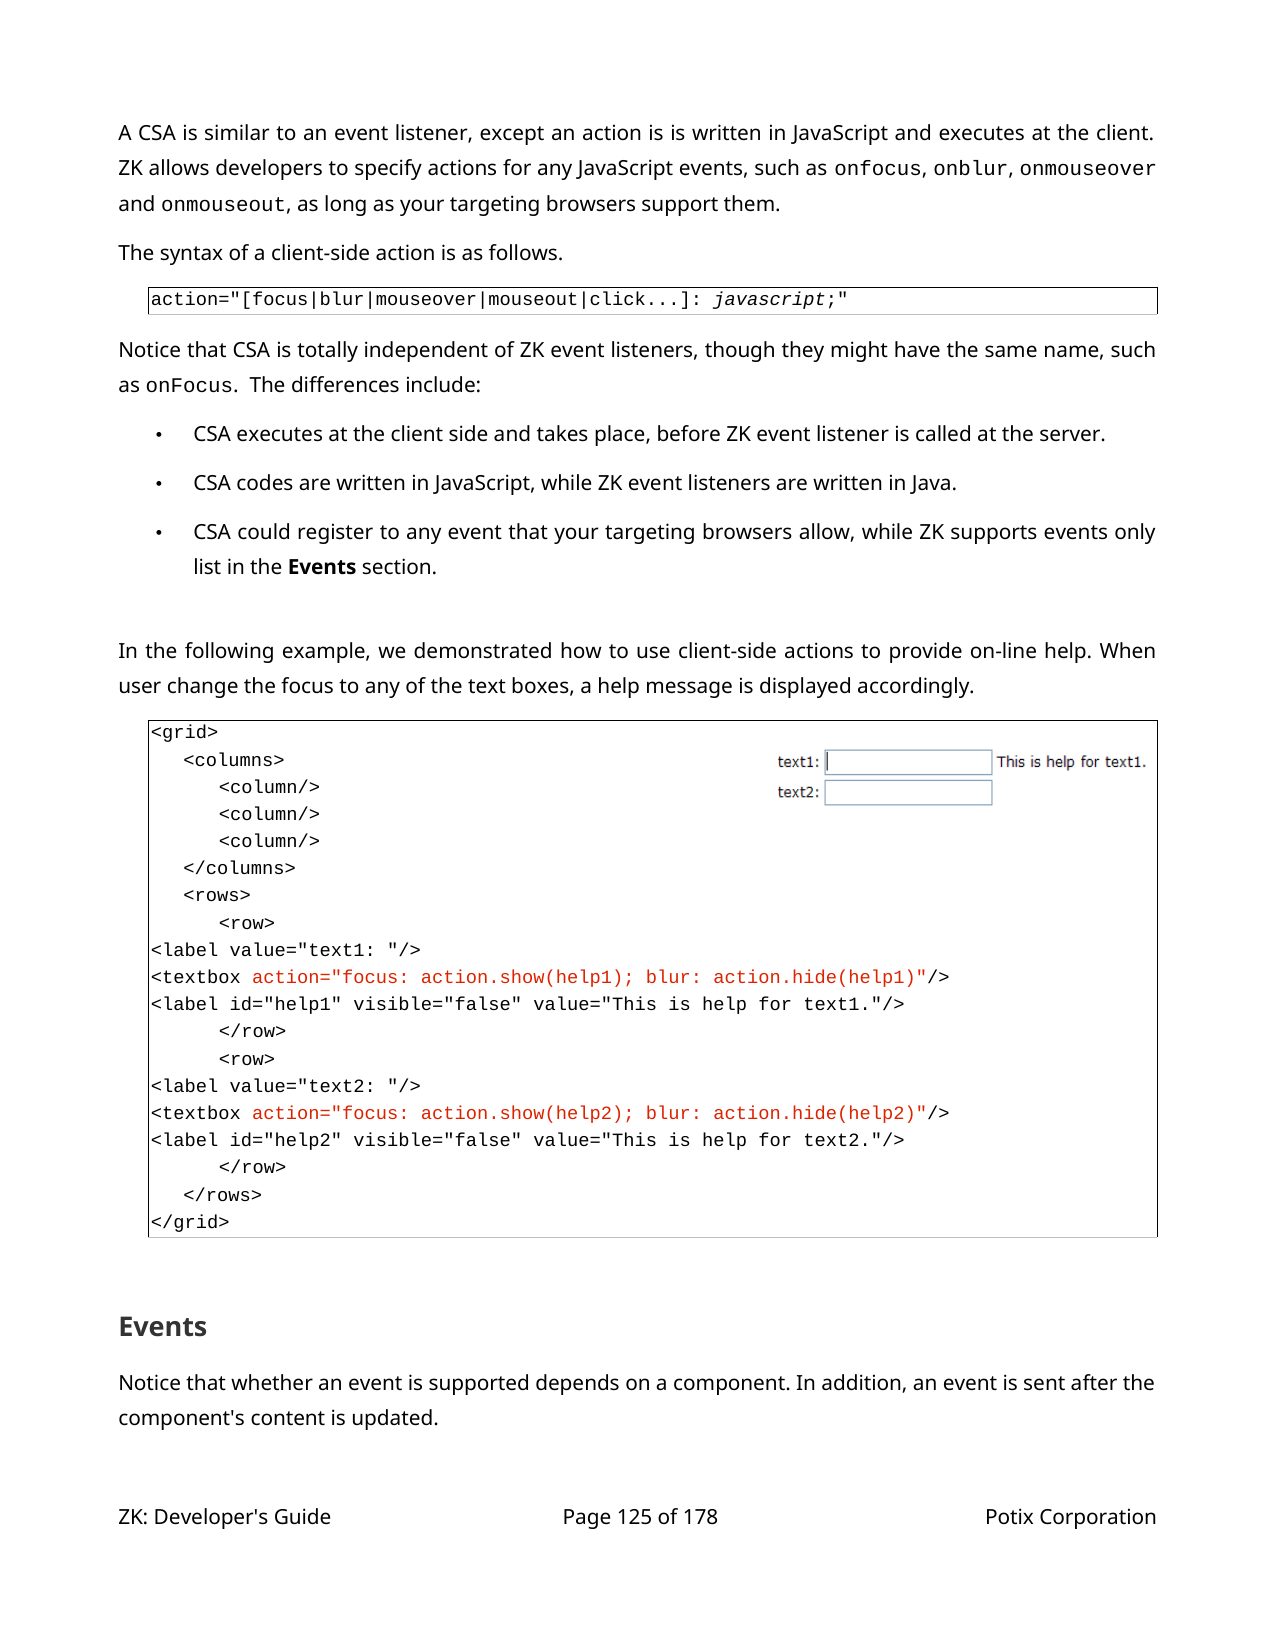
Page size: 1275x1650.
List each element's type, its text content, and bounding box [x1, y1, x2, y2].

text <label id="help1" visible="false" value="This is help for text1."/> [149, 992, 1157, 1016]
text <label id="help2" visible="false" value="This is help for text2."/> [149, 1128, 1157, 1152]
text </row> [149, 1019, 1157, 1043]
list CSA executes at the client side and takes place, before ZK event listener is called at the server. [156, 419, 1157, 447]
text </row> [149, 1155, 1157, 1179]
text The syntax of a client-side action is as follows. [118, 238, 1157, 266]
text Notice that CSA is totally independent of ZK event listeners, though they might have the same name, such as onFocus. The differences include: [118, 335, 1157, 398]
picture [776, 745, 1152, 809]
text <column/> [149, 774, 776, 799]
text <columns> [149, 747, 776, 772]
text <column/> [149, 802, 1157, 826]
subtitle Events [118, 1308, 1157, 1344]
text </rows> [149, 1182, 1157, 1207]
text <row> [149, 1046, 1157, 1071]
list CSA could register to any event that your targeting browsers allow, while ZK supports events only list in the Events section. [156, 517, 1157, 580]
text <label value="text1: "/> [149, 938, 1157, 962]
text <row> [149, 911, 1157, 935]
text <column/> [149, 829, 1157, 853]
text <grid> [149, 721, 1157, 744]
text <label value="text2: "/> [149, 1074, 1157, 1098]
text In the following example, we demonstrated how to use client-side actions to provide on-line help. When user change the focus to any of the text boxes, a help message is displayed accordingly. [118, 601, 1157, 699]
text </grid> [149, 1209, 1157, 1237]
list CSA codes are written in JavaScript, while ZK event listeners are written in Java. [156, 468, 1157, 496]
text Notice that whether an event is supported depends on a component. In addition, an event is sent after the component's content is updated. [118, 1368, 1157, 1432]
text </columns> [149, 856, 1157, 880]
text <textbox action="focus: action.show(help1); blur: action.hide(help1)"/> [149, 965, 1157, 989]
text <textbox action="focus: action.show(help2); blur: action.hide(help2)"/> [149, 1101, 1157, 1125]
text action="[focus|blur|mouseover|mouseout|click...]: javascript;" [149, 288, 1157, 314]
text A CSA is similar to an event listener, except an action is is written in JavaScript and executes at the client. ZK allows developers to specify actions for any JavaScript events, such as onfocus, onblur, onmouseover and onmouseout, as long as your targeting browsers support them. [118, 118, 1157, 217]
text <rows> [149, 883, 1157, 908]
